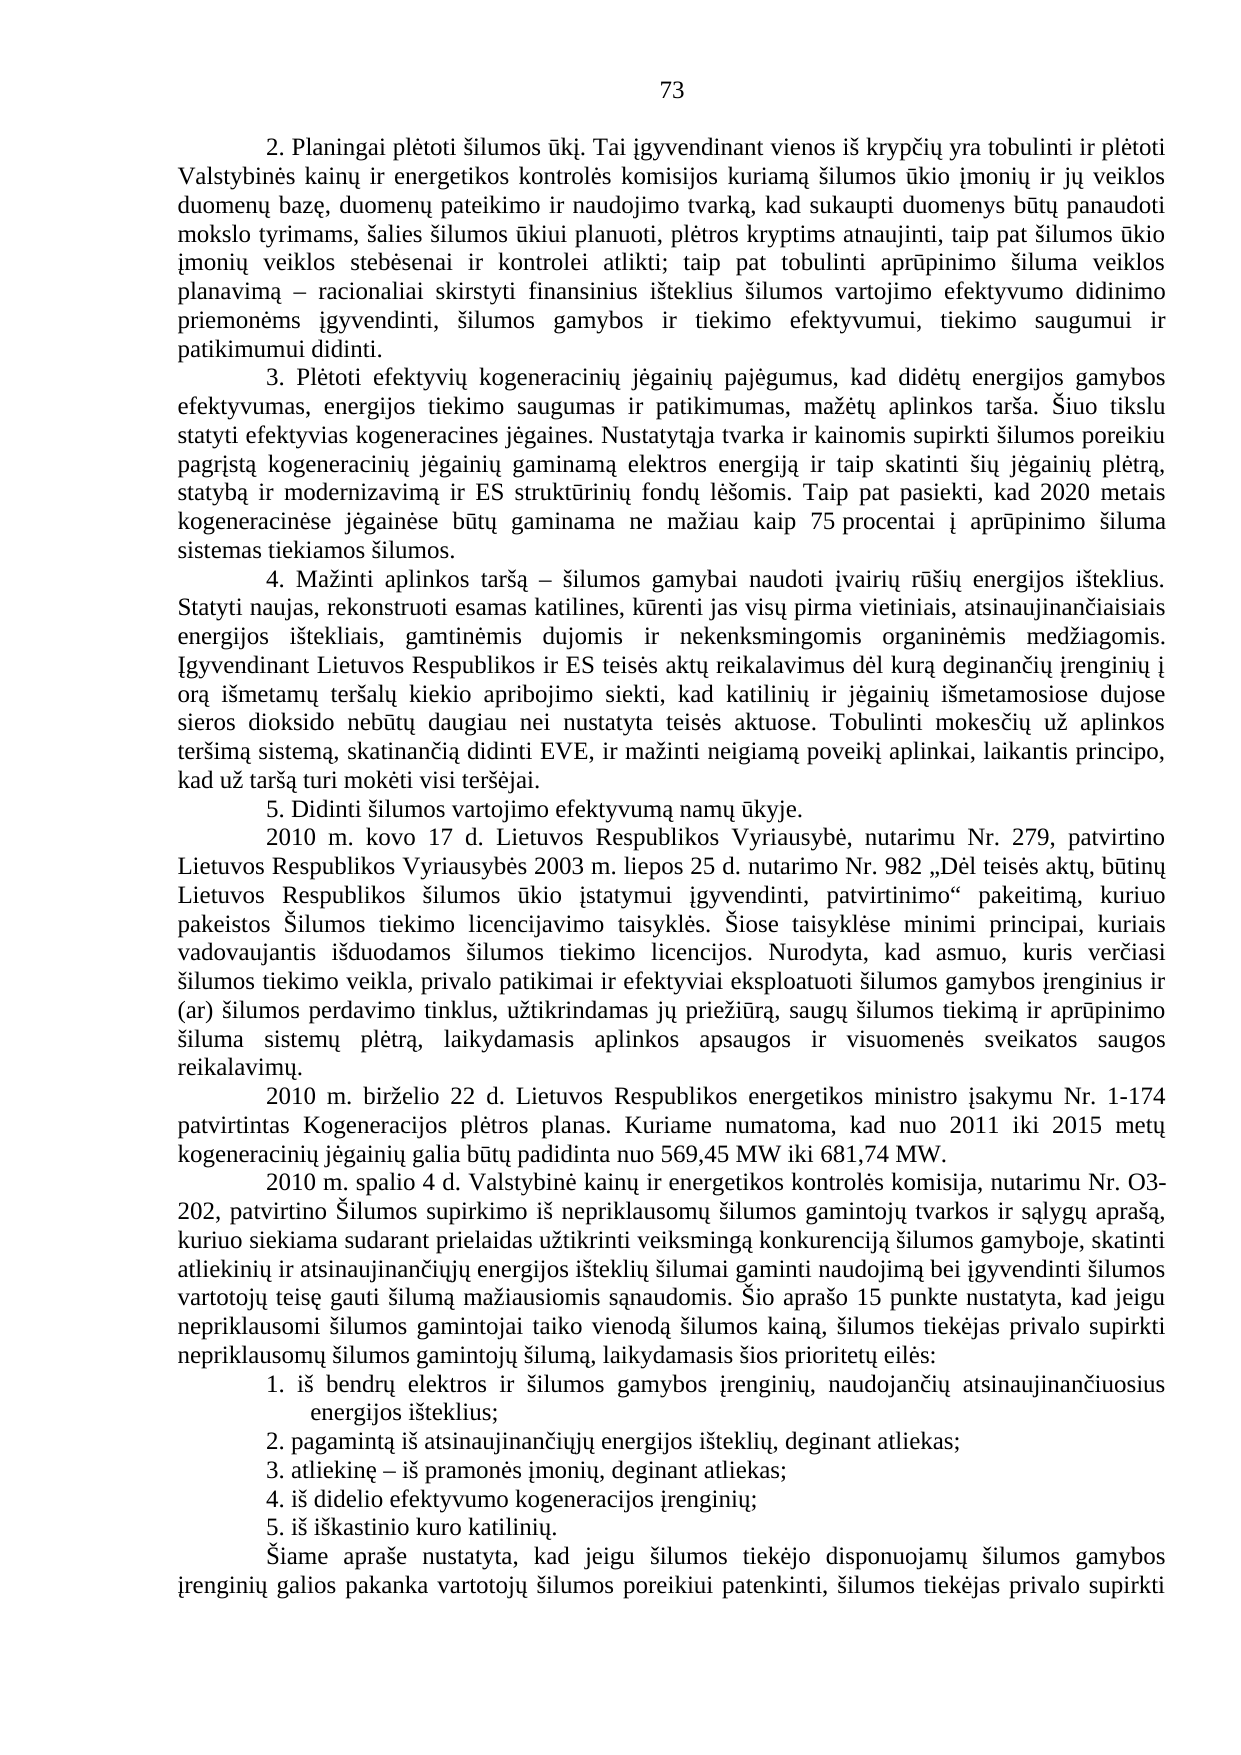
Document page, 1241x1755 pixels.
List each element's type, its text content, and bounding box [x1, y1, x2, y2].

text Šiame apraše nustatyta, kad jeigu šilumos tiekėjo disponuojamų šilumos gamybos įrenginių galios pakanka vartotojų šilumos poreikiui patenkinti, šilumos tiekėjas privalo supirkti [177, 1541, 1166, 1599]
text 5. Didinti šilumos vartojimo efektyvumą namų ūkyje. [177, 794, 1166, 822]
text 2010 m. birželio 22 d. Lietuvos Respublikos energetikos ministro įsakymu Nr. 1-174 patvirtintas Kogeneracijos plėtros planas. Kuriame numatoma, kad nuo 2011 iki 2015 metų kogeneracinių jėgainių galia būtų padidinta nuo 569,45 MW iki 681,74 MW. [177, 1081, 1166, 1167]
text 2. Planingai plėtoti šilumos ūkį. Tai įgyvendinant vienos iš krypčių yra tobulinti ir plėtoti Valstybinės kainų ir energetikos kontrolės komisijos kuriamą šilumos ūkio įmonių ir jų veiklos duomenų bazę, duomenų pateikimo ir naudojimo tvarką, kad sukaupti duomenys būtų panaudoti mokslo tyrimams, šalies šilumos ūkiui planuoti, plėtros kryptims atnaujinti, taip pat šilumos ūkio įmonių veiklos stebėsenai ir kontrolei atlikti; taip pat tobulinti aprūpinimo šiluma veiklos planavimą – racionaliai skirstyti finansinius išteklius šilumos vartojimo efektyvumo didinimo priemonėms įgyvendinti, šilumos gamybos ir tiekimo efektyvumui, tiekimo saugumui ir patikimumui didinti. [177, 132, 1166, 362]
text 3. Plėtoti efektyvių kogeneracinių jėgainių pajėgumus, kad didėtų energijos gamybos efektyvumas, energijos tiekimo saugumas ir patikimumas, mažėtų aplinkos tarša. Šiuo tikslu statyti efektyvias kogeneracines jėgaines. Nustatytąja tvarka ir kainomis supirkti šilumos poreikiu pagrįstą kogeneracinių jėgainių gaminamą elektros energiją ir taip skatinti šių jėgainių plėtrą, statybą ir modernizavimą ir ES struktūrinių fondų lėšomis. Taip pat pasiekti, kad 2020 metais kogeneracinėse jėgainėse būtų gaminama ne mažiau kaip 75 procentai į aprūpinimo šiluma sistemas tiekiamos šilumos. [177, 362, 1166, 564]
text 3. atliekinę – iš pramonės įmonių, deginant atliekas; [266, 1455, 1166, 1484]
text 1. iš bendrų elektros ir šilumos gamybos įrenginių, naudojančių atsinaujinančiuosius energijos išteklius; [266, 1369, 1166, 1426]
text 2010 m. spalio 4 d. Valstybinė kainų ir energetikos kontrolės komisija, nutarimu Nr. O3-202, patvirtino Šilumos supirkimo iš nepriklausomų šilumos gamintojų tvarkos ir sąlygų aprašą, kuriuo siekiama sudarant prielaidas užtikrinti veiksmingą konkurenciją šilumos gamyboje, skatinti atliekinių ir atsinaujinančiųjų energijos išteklių šilumai gaminti naudojimą bei įgyvendinti šilumos vartotojų teisę gauti šilumą mažiausiomis sąnaudomis. Šio aprašo 15 punkte nustatyta, kad jeigu nepriklausomi šilumos gamintojai taiko vienodą šilumos kainą, šilumos tiekėjas privalo supirkti nepriklausomų šilumos gamintojų šilumą, laikydamasis šios prioritetų eilės: [177, 1167, 1166, 1369]
text 2. pagamintą iš atsinaujinančiųjų energijos išteklių, deginant atliekas; [266, 1426, 1166, 1455]
text 2010 m. kovo 17 d. Lietuvos Respublikos Vyriausybė, nutarimu Nr. 279, patvirtino Lietuvos Respublikos Vyriausybės 2003 m. liepos 25 d. nutarimo Nr. 982 „Dėl teisės aktų, būtinų Lietuvos Respublikos šilumos ūkio įstatymui įgyvendinti, patvirtinimo“ pakeitimą, kuriuo pakeistos Šilumos tiekimo licencijavimo taisyklės. Šiose taisyklėse minimi principai, kuriais vadovaujantis išduodamos šilumos tiekimo licencijos. Nurodyta, kad asmuo, kuris verčiasi šilumos tiekimo veikla, privalo patikimai ir efektyviai eksploatuoti šilumos gamybos įrenginius ir (ar) šilumos perdavimo tinklus, užtikrindamas jų priežiūrą, saugų šilumos tiekimą ir aprūpinimo šiluma sistemų plėtrą, laikydamasis aplinkos apsaugos ir visuomenės sveikatos saugos reikalavimų. [177, 822, 1166, 1081]
text 4. Mažinti aplinkos taršą – šilumos gamybai naudoti įvairių rūšių energijos išteklius. Statyti naujas, rekonstruoti esamas katilines, kūrenti jas visų pirma vietiniais, atsinaujinančiaisiais energijos ištekliais, gamtinėmis dujomis ir nekenksmingomis organinėmis medžiagomis. Įgyvendinant Lietuvos Respublikos ir ES teisės aktų reikalavimus dėl kurą deginančių įrenginių į orą išmetamų teršalų kiekio apribojimo siekti, kad katilinių ir jėgainių išmetamosiose dujose sieros dioksido nebūtų daugiau nei nustatyta teisės aktuose. Tobulinti mokesčių už aplinkos teršimą sistemą, skatinančią didinti EVE, ir mažinti neigiamą poveikį aplinkai, laikantis principo, kad už taršą turi mokėti visi teršėjai. [177, 564, 1166, 794]
text 4. iš didelio efektyvumo kogeneracijos įrenginių; [266, 1484, 1166, 1512]
text 5. iš iškastinio kuro katilinių. [266, 1512, 1166, 1541]
